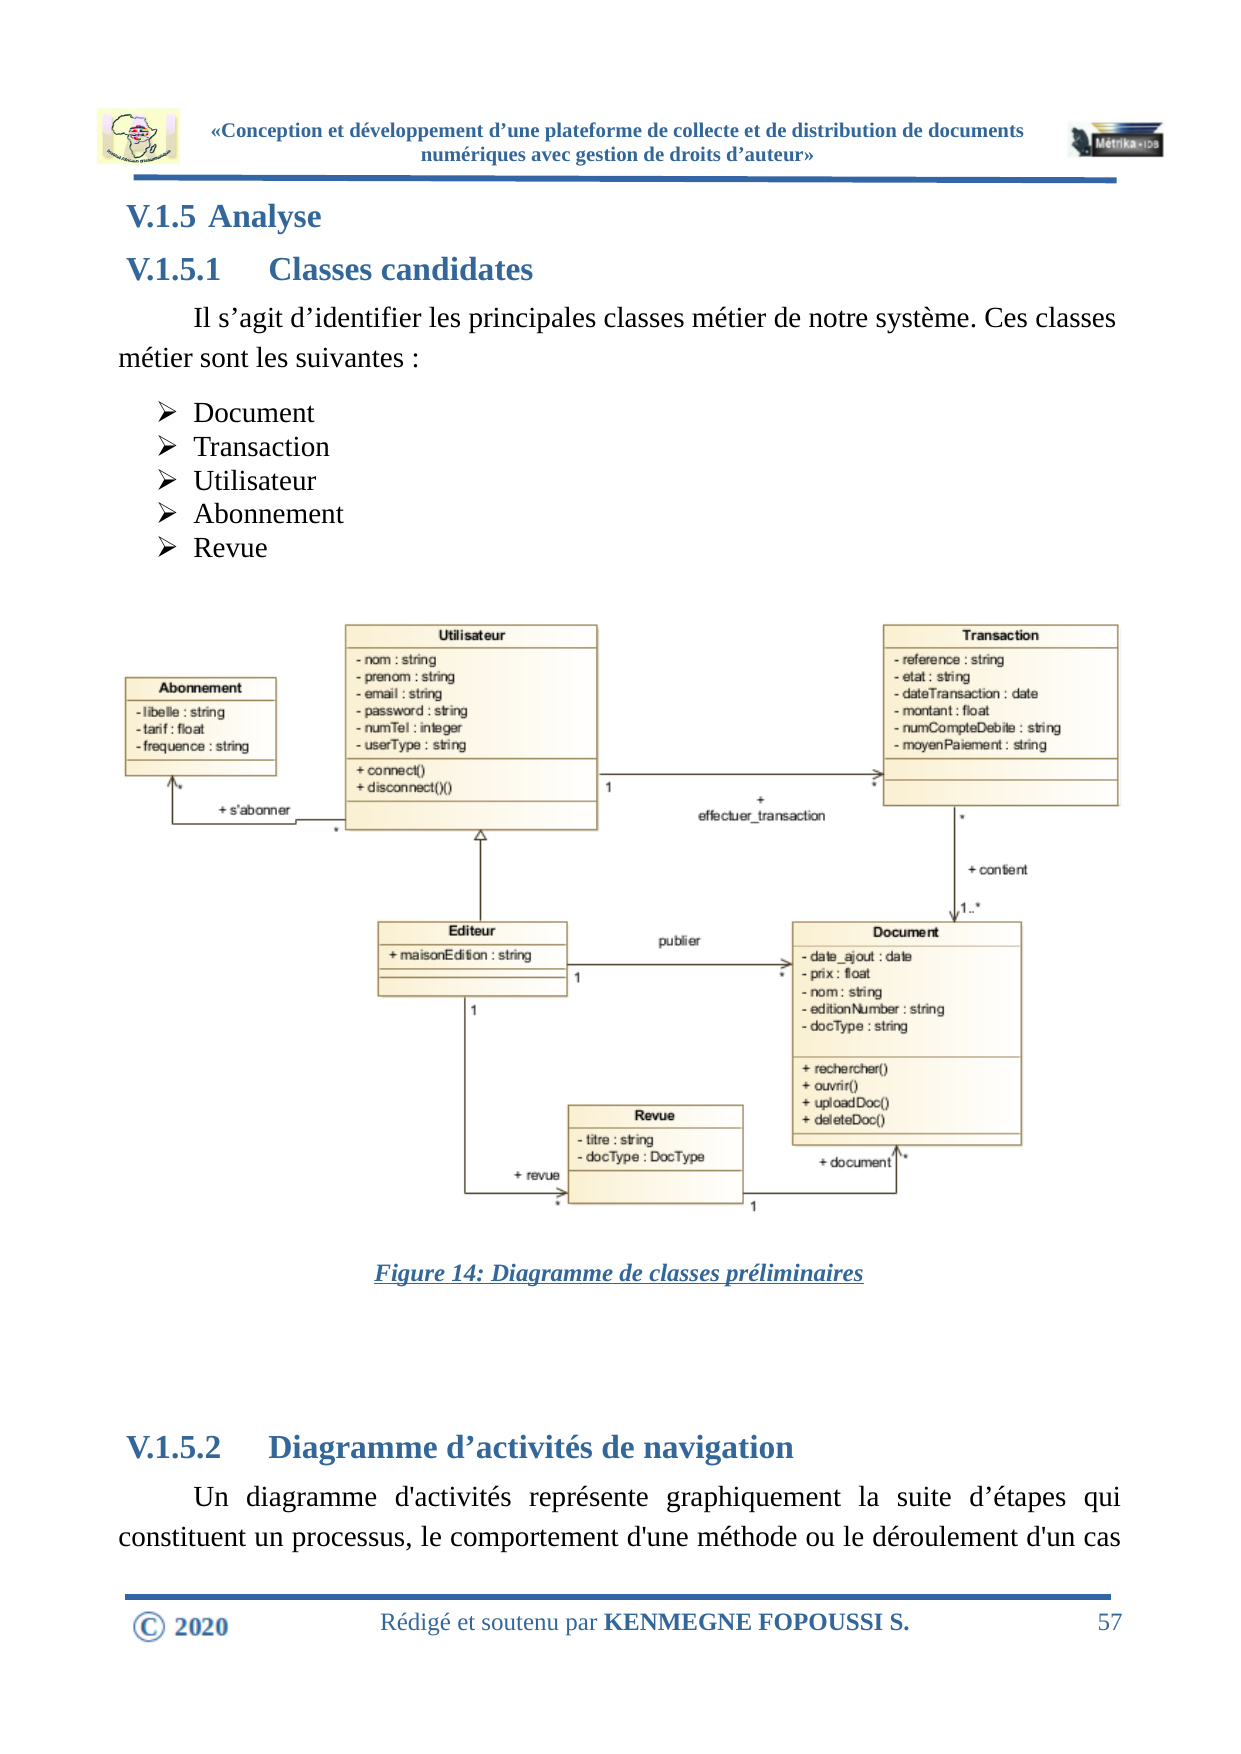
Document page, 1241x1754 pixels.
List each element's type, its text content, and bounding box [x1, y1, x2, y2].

list Revue [156, 530, 1122, 563]
picture [95, 107, 182, 166]
picture [1063, 116, 1168, 160]
text Figure 14: Diagramme de classes préliminaires [118, 1258, 1122, 1286]
text Un diagramme d'activités représente graphiquement la suite d’étapes qui constituent un processus, le comportement d'une méthode ou le déroulement d'un cas [118, 1479, 1122, 1552]
list Abonnement [156, 496, 1122, 530]
subtitle Diagramme d’activités de navigation [118, 1427, 1122, 1466]
subtitle Classes candidates [118, 249, 1122, 288]
list Transaction [156, 429, 1122, 463]
subtitle Analyse [118, 196, 1122, 234]
list Document [156, 395, 1122, 429]
text Il s’agit d’identifier les principales classes métier de notre système. Ces classes métier sont les suivantes : [118, 300, 1122, 374]
list Utilisateur [156, 463, 1122, 496]
picture [126, 1604, 231, 1647]
picture [118, 609, 1123, 1217]
